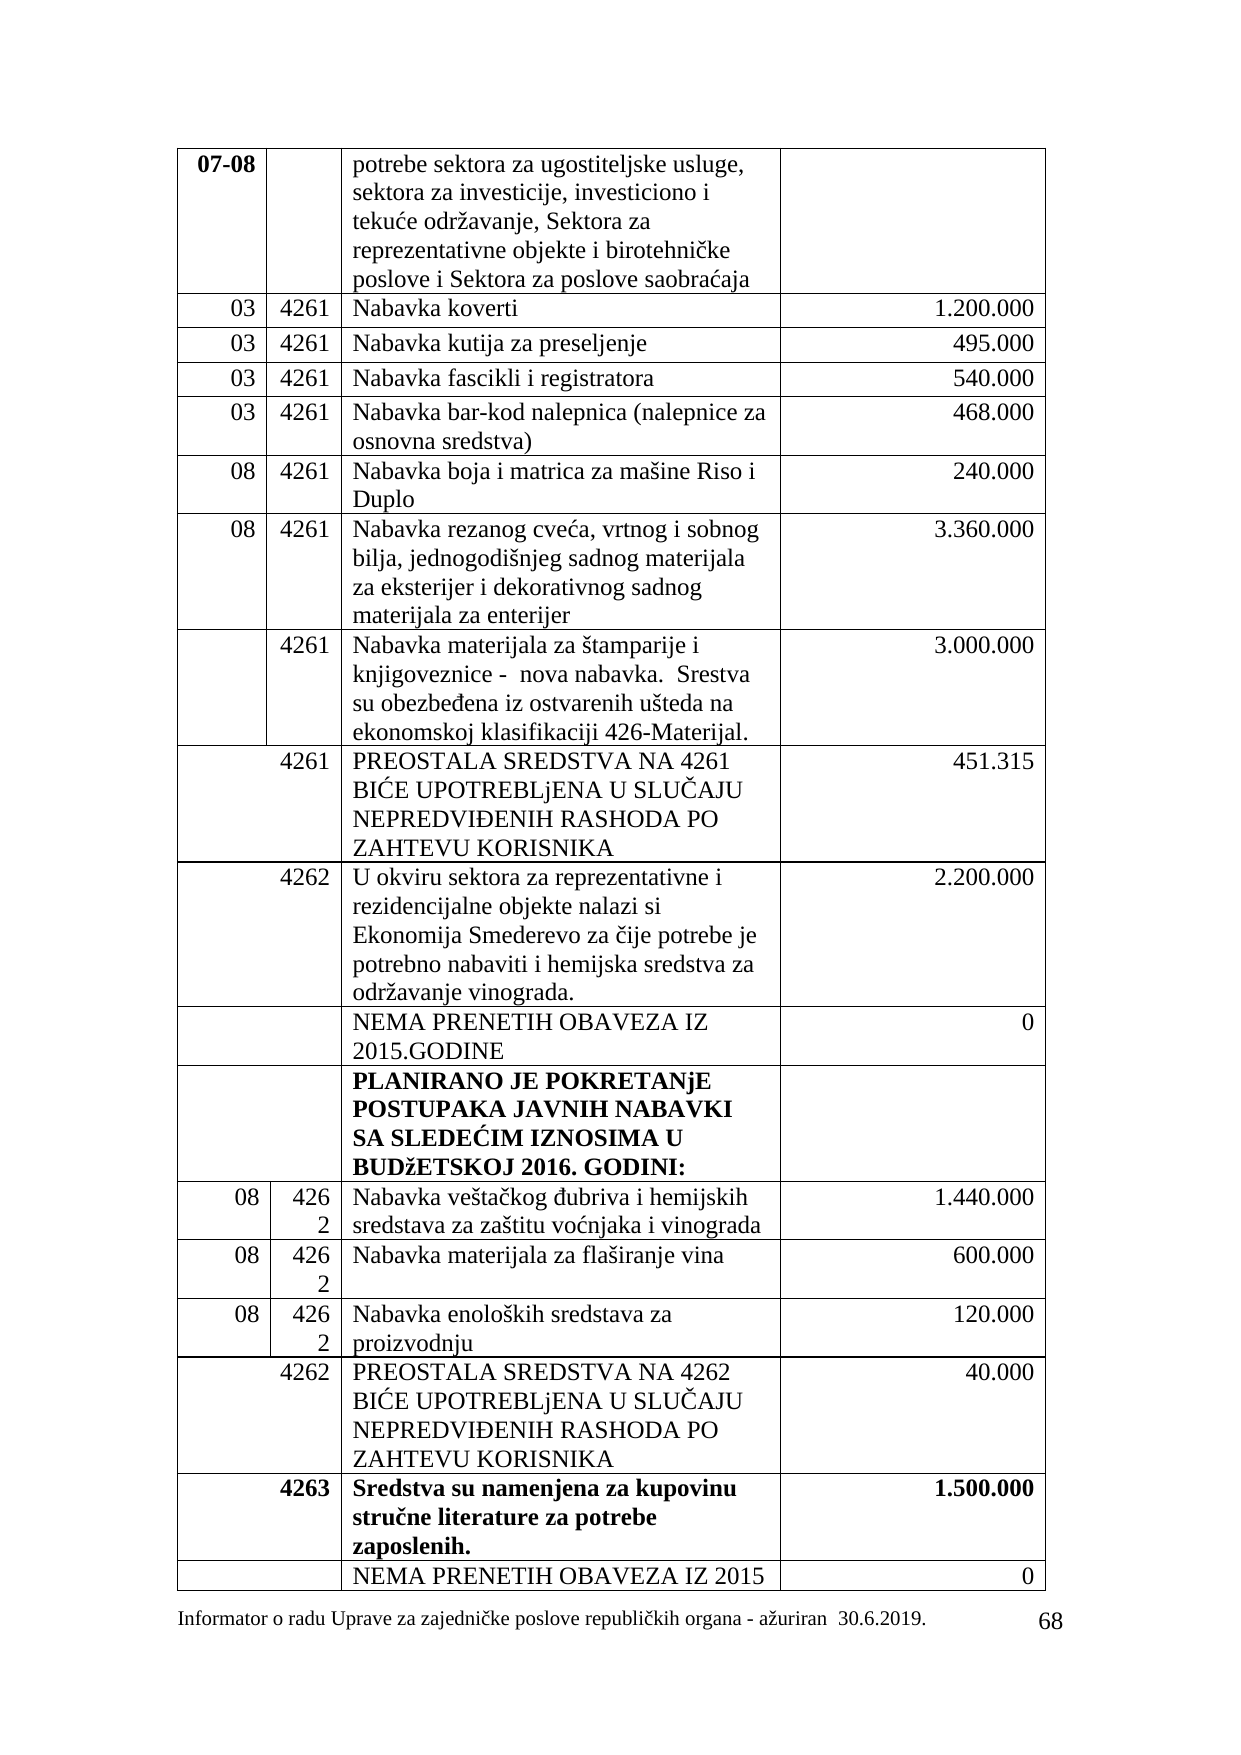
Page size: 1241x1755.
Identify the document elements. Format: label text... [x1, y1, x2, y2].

table_cell 08 [178, 1240, 270, 1298]
table_cell Nabavka materijala za štamparije i knjigoveznice - nova nabavka. Srestva su obezbeđena iz ostvarenih ušteda na ekonomskoj klasifikaciji 426-Materijal. [342, 630, 780, 745]
table_cell 4261 [267, 328, 341, 362]
table_cell NEMA PRENETIH OBAVEZA IZ 2015 [342, 1561, 780, 1589]
table_cell Nabavka materijala za flaširanje vina [342, 1240, 780, 1298]
table_cell 451.315 [781, 746, 1045, 861]
table_cell 08 [178, 456, 266, 513]
table_cell Nabavka veštačkog đubriva i hemijskih sredstava za zaštitu voćnjaka i vinograda [342, 1182, 780, 1239]
table_cell Nabavka koverti [342, 294, 780, 327]
table_cell 03 [178, 397, 266, 455]
table_cell 540.000 [781, 363, 1045, 396]
table_cell 4262 [271, 1299, 341, 1356]
table_cell [178, 630, 266, 745]
table_cell 0 [781, 1561, 1045, 1589]
table_cell 1.500.000 [781, 1474, 1045, 1560]
table_cell 4261 [267, 294, 341, 327]
table_cell 4261 [178, 746, 341, 861]
table_cell 120.000 [781, 1299, 1045, 1356]
table_cell Nabavka kutija za preselјenje [342, 328, 780, 362]
table_cell 4261 [267, 363, 341, 396]
table_cell Nabavka rezanog cveća, vrtnog i sobnog bilјa, jednogodišnjeg sadnog materijala za eksterijer i dekorativnog sadnog materijala za enterijer [342, 514, 780, 629]
table_cell PLANIRANO JE POKRETANјE POSTUPAKA JAVNIH NABAVKI SA SLEDEĆIM IZNOSIMA U BUDžETSKOJ 2016. GODINI: [342, 1066, 780, 1181]
table_cell Nabavka boja i matrica za mašine Riso i Duplo [342, 456, 780, 513]
table_cell 1.440.000 [781, 1182, 1045, 1239]
table_cell PREOSTALA SREDSTVA NA 4261 BIĆE UPOTREBLjENA U SLUČAJU NEPREDVIĐENIH RASHODA PO ZAHTEVU KORISNIKA [342, 746, 780, 861]
table_cell NEMA PRENETIH OBAVEZA IZ 2015.GODINE [342, 1007, 780, 1065]
table_cell PREOSTALA SREDSTVA NA 4262 BIĆE UPOTREBLjENA U SLUČAJU NEPREDVIĐENIH RASHODA PO ZAHTEVU KORISNIKA [342, 1358, 780, 1472]
table_cell [178, 1066, 341, 1181]
table_cell 07-08 [178, 149, 266, 292]
table_cell 4262 [271, 1240, 341, 1298]
table_cell 08 [178, 514, 266, 629]
table_cell [781, 149, 1045, 292]
table_cell 1.200.000 [781, 294, 1045, 327]
table_cell 03 [178, 328, 266, 362]
table_cell 4262 [178, 863, 341, 1006]
table_cell 08 [178, 1182, 270, 1239]
table_cell 0 [781, 1007, 1045, 1065]
table_cell 4261 [267, 514, 341, 629]
table_cell [178, 1007, 341, 1065]
table_cell 3.360.000 [781, 514, 1045, 629]
table_cell 4262 [178, 1358, 341, 1472]
table_cell 468.000 [781, 397, 1045, 455]
table_cell Nabavka bar-kod nalepnica (nalepnice za osnovna sredstva) [342, 397, 780, 455]
table_cell 495.000 [781, 328, 1045, 362]
table_cell 600.000 [781, 1240, 1045, 1298]
table_cell 3.000.000 [781, 630, 1045, 745]
table_cell 4263 [178, 1474, 341, 1560]
table_cell 2.200.000 [781, 863, 1045, 1006]
table_cell 4261 [267, 456, 341, 513]
table_cell 03 [178, 294, 266, 327]
table_cell 08 [178, 1299, 270, 1356]
table_cell 40.000 [781, 1358, 1045, 1472]
table_cell 4261 [267, 397, 341, 455]
table_cell Sredstva su namenjena za kupovinu stručne literature za potrebe zaposlenih. [342, 1474, 780, 1560]
table_cell Nabavka enoloških sredstava za proizvodnju [342, 1299, 780, 1356]
table_cell [781, 1066, 1045, 1181]
table_cell 4262 [271, 1182, 341, 1239]
table_cell [178, 1561, 341, 1589]
table_cell Nabavka fascikli i registratora [342, 363, 780, 396]
table_cell 4261 [267, 630, 341, 745]
table_cell 03 [178, 363, 266, 396]
table_cell [267, 149, 341, 292]
table_cell U okviru sektora za reprezentativne i rezidencijalne objekte nalazi si Ekonomija Smederevo za čije potrebe je potrebno nabaviti i hemijska sredstva za održavanje vinograda. [342, 863, 780, 1006]
table_cell potrebe sektora za ugostitelјske usluge, sektora za investicije, investiciono i tekuće održavanje, Sektora za reprezentativne objekte i birotehničke poslove i Sektora za poslove saobraćaja [342, 149, 780, 292]
table_cell 240.000 [781, 456, 1045, 513]
